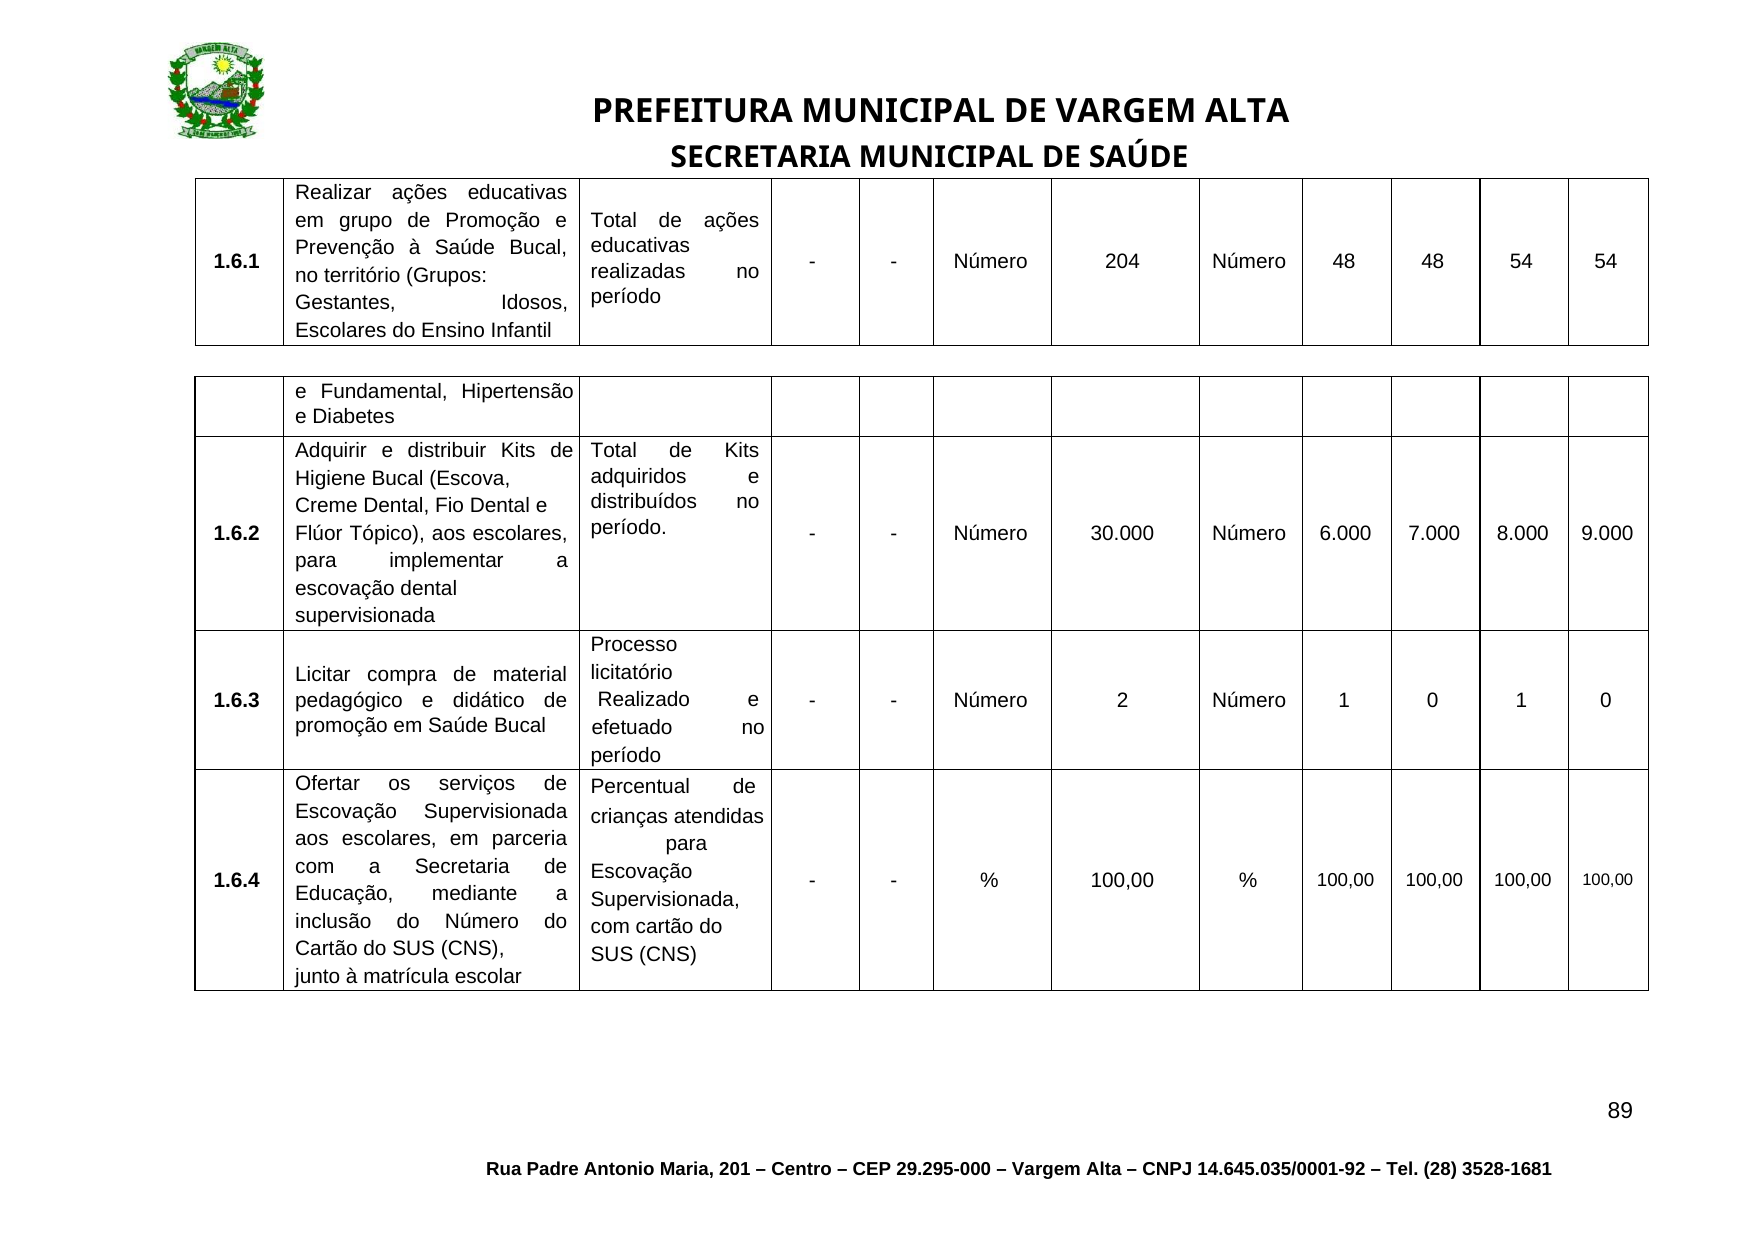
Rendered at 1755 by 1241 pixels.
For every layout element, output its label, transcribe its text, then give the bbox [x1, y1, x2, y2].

table_header [1052, 377, 1199, 436]
table_cell Número [934, 179, 1051, 344]
table_cell 100,00 [1052, 770, 1199, 990]
table_cell 9.000 [1569, 437, 1648, 629]
table_header [1200, 377, 1302, 436]
table_cell 0 [1392, 631, 1479, 769]
table_header [1569, 377, 1648, 436]
table_cell 48 [1303, 179, 1391, 344]
table_cell 100,00 [1481, 770, 1568, 990]
table_cell - [860, 179, 933, 344]
table_cell Número [1200, 631, 1302, 769]
table_cell Número [1200, 437, 1302, 629]
table_cell - [772, 770, 859, 990]
table_cell - [860, 437, 933, 629]
table_cell 0 [1569, 631, 1648, 769]
table_cell 1 [1303, 631, 1391, 769]
table_cell 100,00 [1303, 770, 1391, 990]
table_header [196, 377, 283, 436]
table_header [860, 377, 933, 436]
table_cell Realizar ações educativas em grupo de Promoção e Prevenção à Saúde Bucal, no território (Grupos: Gestantes, Idosos, Escolares do Ensino Infantil [284, 179, 579, 344]
table_cell Número [934, 631, 1051, 769]
table_header [1303, 377, 1391, 436]
table_cell 1.6.3 [196, 631, 283, 769]
table_cell 7.000 [1392, 437, 1479, 629]
table_cell Total de ações educativas realizadas no período [580, 179, 771, 344]
table_cell Total de Kits adquiridos e distribuídos no período. [580, 437, 771, 629]
table_cell 100,00 [1569, 770, 1648, 990]
table_cell 1.6.2 [196, 437, 283, 629]
table_header [772, 377, 859, 436]
table_cell % [1200, 770, 1302, 990]
table_cell - [772, 437, 859, 629]
table_cell - [860, 631, 933, 769]
table_cell 48 [1392, 179, 1479, 344]
table_cell Número [1200, 179, 1302, 344]
table_cell 6.000 [1303, 437, 1391, 629]
table_header [1392, 377, 1479, 436]
table_cell 2 [1052, 631, 1199, 769]
table_cell 54 [1481, 179, 1568, 344]
table_header [580, 377, 771, 436]
table_cell % [934, 770, 1051, 990]
table_cell 1.6.1 [196, 179, 283, 344]
table_cell Licitar compra de material pedagógico e didático de promoção em Saúde Bucal [284, 631, 579, 769]
table_header [934, 377, 1051, 436]
table_cell 204 [1052, 179, 1199, 344]
table_cell Número [934, 437, 1051, 629]
table_header e Fundamental, Hipertensão e Diabetes [284, 377, 579, 436]
table_cell 100,00 [1392, 770, 1479, 990]
table_cell - [772, 179, 859, 344]
table_cell 1.6.4 [196, 770, 283, 990]
table_cell Ofertar os serviços de Escovação Supervisionada aos escolares, em parceria com a Secretaria de Educação, mediante a inclusão do Número do Cartão do SUS (CNS), junto à matrícula escolar [284, 770, 579, 990]
table_cell Adquirir e distribuir Kits de Higiene Bucal (Escova, Creme Dental, Fio Dental e Flúor Tópico), aos escolares, para implementar a escovação dental supervisionada [284, 437, 579, 629]
table_cell 30.000 [1052, 437, 1199, 629]
table_cell 1 [1481, 631, 1568, 769]
table_cell 54 [1569, 179, 1648, 344]
table_cell - [860, 770, 933, 990]
table_cell Processo licitatório Realizado e efetuado no período [580, 631, 771, 769]
table_header [1481, 377, 1568, 436]
table_cell 8.000 [1481, 437, 1568, 629]
table_cell Percentual de crianças atendidas para Escovação Supervisionada, com cartão do SUS (CNS) [580, 770, 771, 990]
table_cell - [772, 631, 859, 769]
